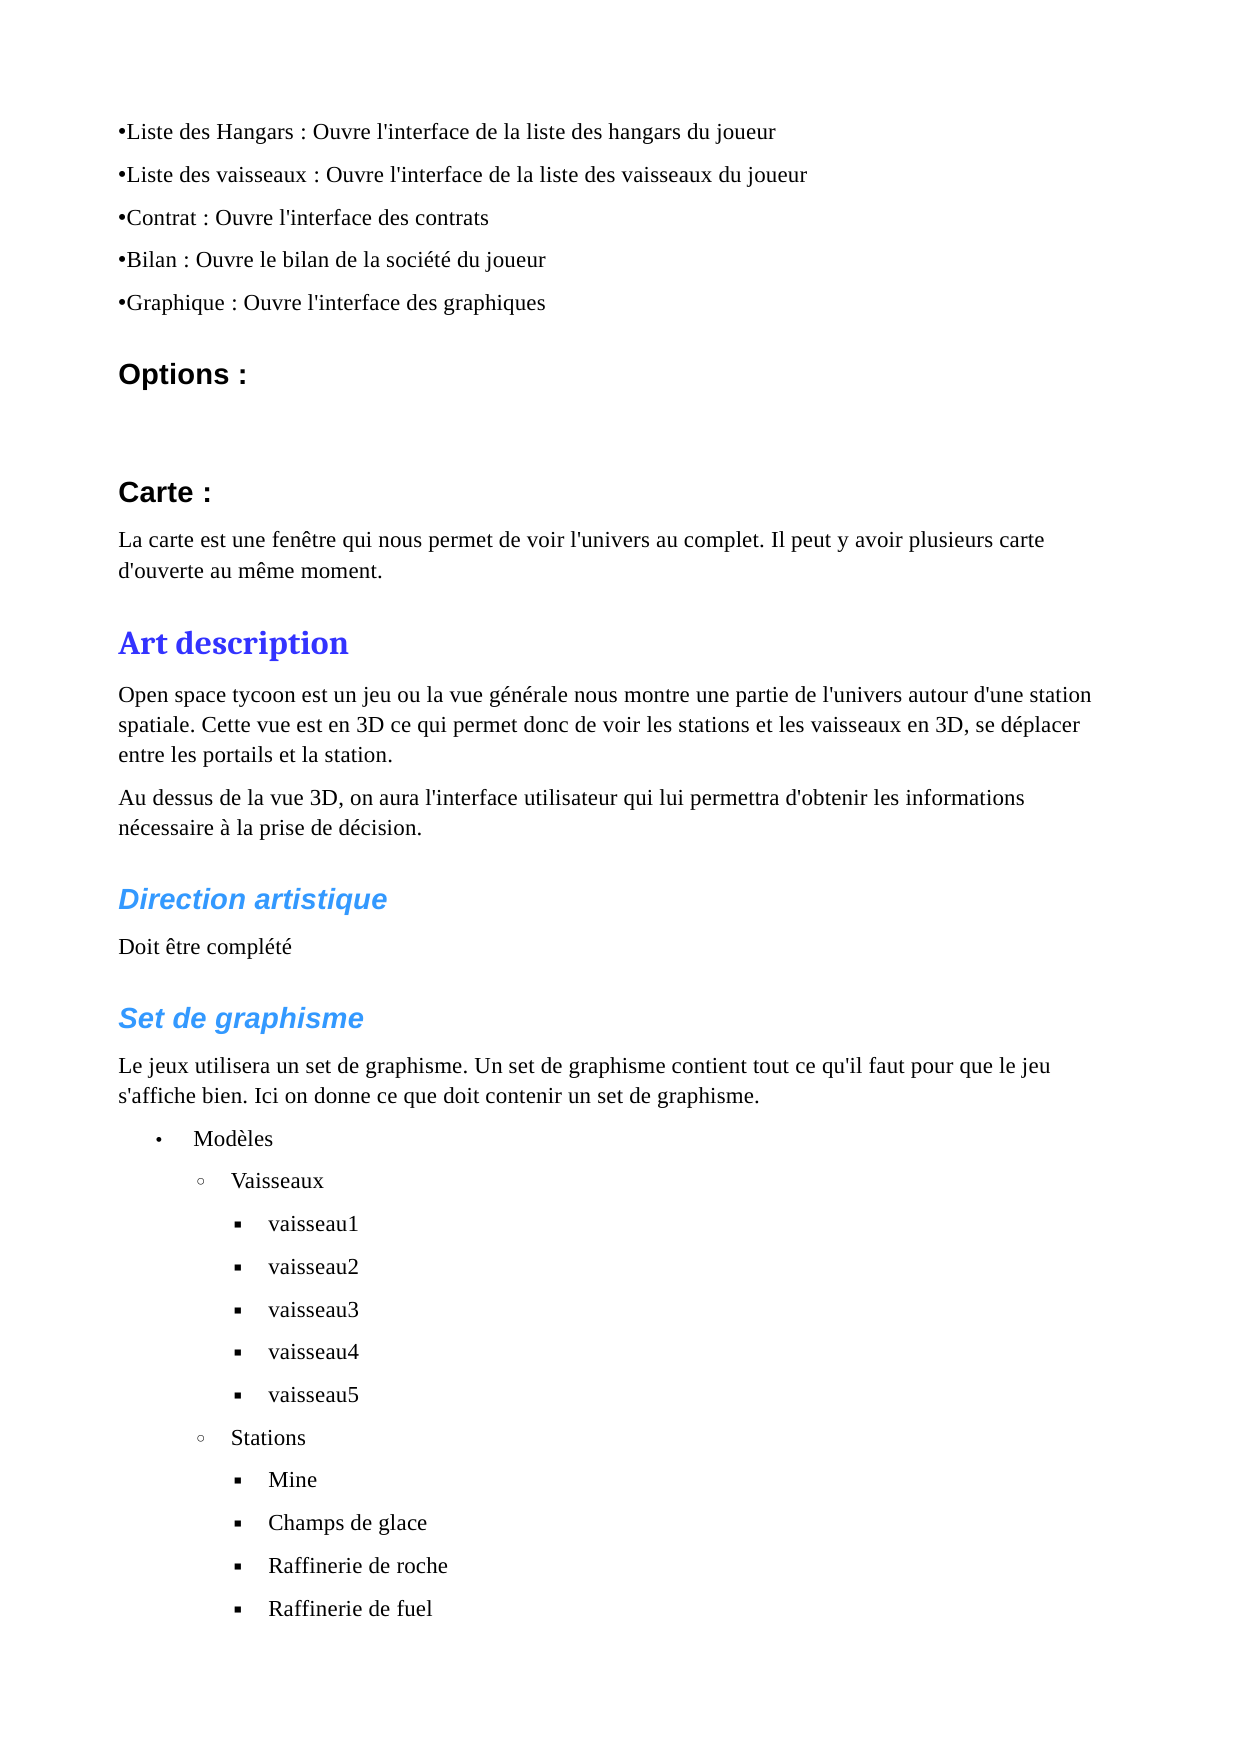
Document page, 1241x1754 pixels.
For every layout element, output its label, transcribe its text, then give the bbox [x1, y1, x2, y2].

list vaisseau4 [231, 1338, 1122, 1365]
text La carte est une fenêtre qui nous permet de voir l'univers au complet. Il peut y avoir plusieurs carte d'ouverte au même moment. [118, 526, 1122, 583]
subtitle Art description [118, 624, 1122, 663]
list Bilan : Ouvre le bilan de la société du joueur [118, 246, 1122, 273]
subtitle Direction artistique [118, 882, 1122, 916]
list Mine [231, 1467, 1122, 1493]
list Contrat : Ouvre l'interface des contrats [118, 203, 1122, 230]
list vaisseau2 [231, 1253, 1122, 1279]
list Raffinerie de fuel [231, 1595, 1122, 1621]
list Raffinerie de roche [231, 1552, 1122, 1578]
text Open space tycoon est un jeu ou la vue générale nous montre une partie de l'univers autour d'une station spatiale. Cette vue est en 3D ce qui permet donc de voir les stations et les vaisseaux en 3D, se déplacer entre les portails et la station. [118, 681, 1122, 768]
list vaisseau5 [231, 1381, 1122, 1407]
list Liste des Hangars : Ouvre l'interface de la liste des hangars du joueur [118, 118, 1122, 144]
list vaisseau3 [231, 1296, 1122, 1322]
subtitle Carte : [118, 475, 1122, 509]
list Vaisseaux [193, 1168, 1122, 1194]
list Champs de glace [231, 1509, 1122, 1536]
text Au dessus de la vue 3D, on aura l'interface utilisateur qui lui permettra d'obtenir les informations nécessaire à la prise de décision. [118, 784, 1122, 841]
text Le jeux utilisera un set de graphisme. Un set de graphisme contient tout ce qu'il faut pour que le jeu s'affiche bien. Ici on donne ce que doit contenir un set de graphisme. [118, 1052, 1122, 1108]
subtitle Options : [118, 357, 1122, 390]
list Liste des vaisseaux : Ouvre l'interface de la liste des vaisseaux du joueur [118, 161, 1122, 187]
subtitle Set de graphisme [118, 1001, 1122, 1034]
list vaisseau1 [231, 1210, 1122, 1237]
list Graphique : Ouvre l'interface des graphiques [118, 289, 1122, 315]
text Doit être complété [118, 933, 1122, 959]
list Stations [193, 1424, 1122, 1450]
list Modèles [156, 1125, 1122, 1151]
